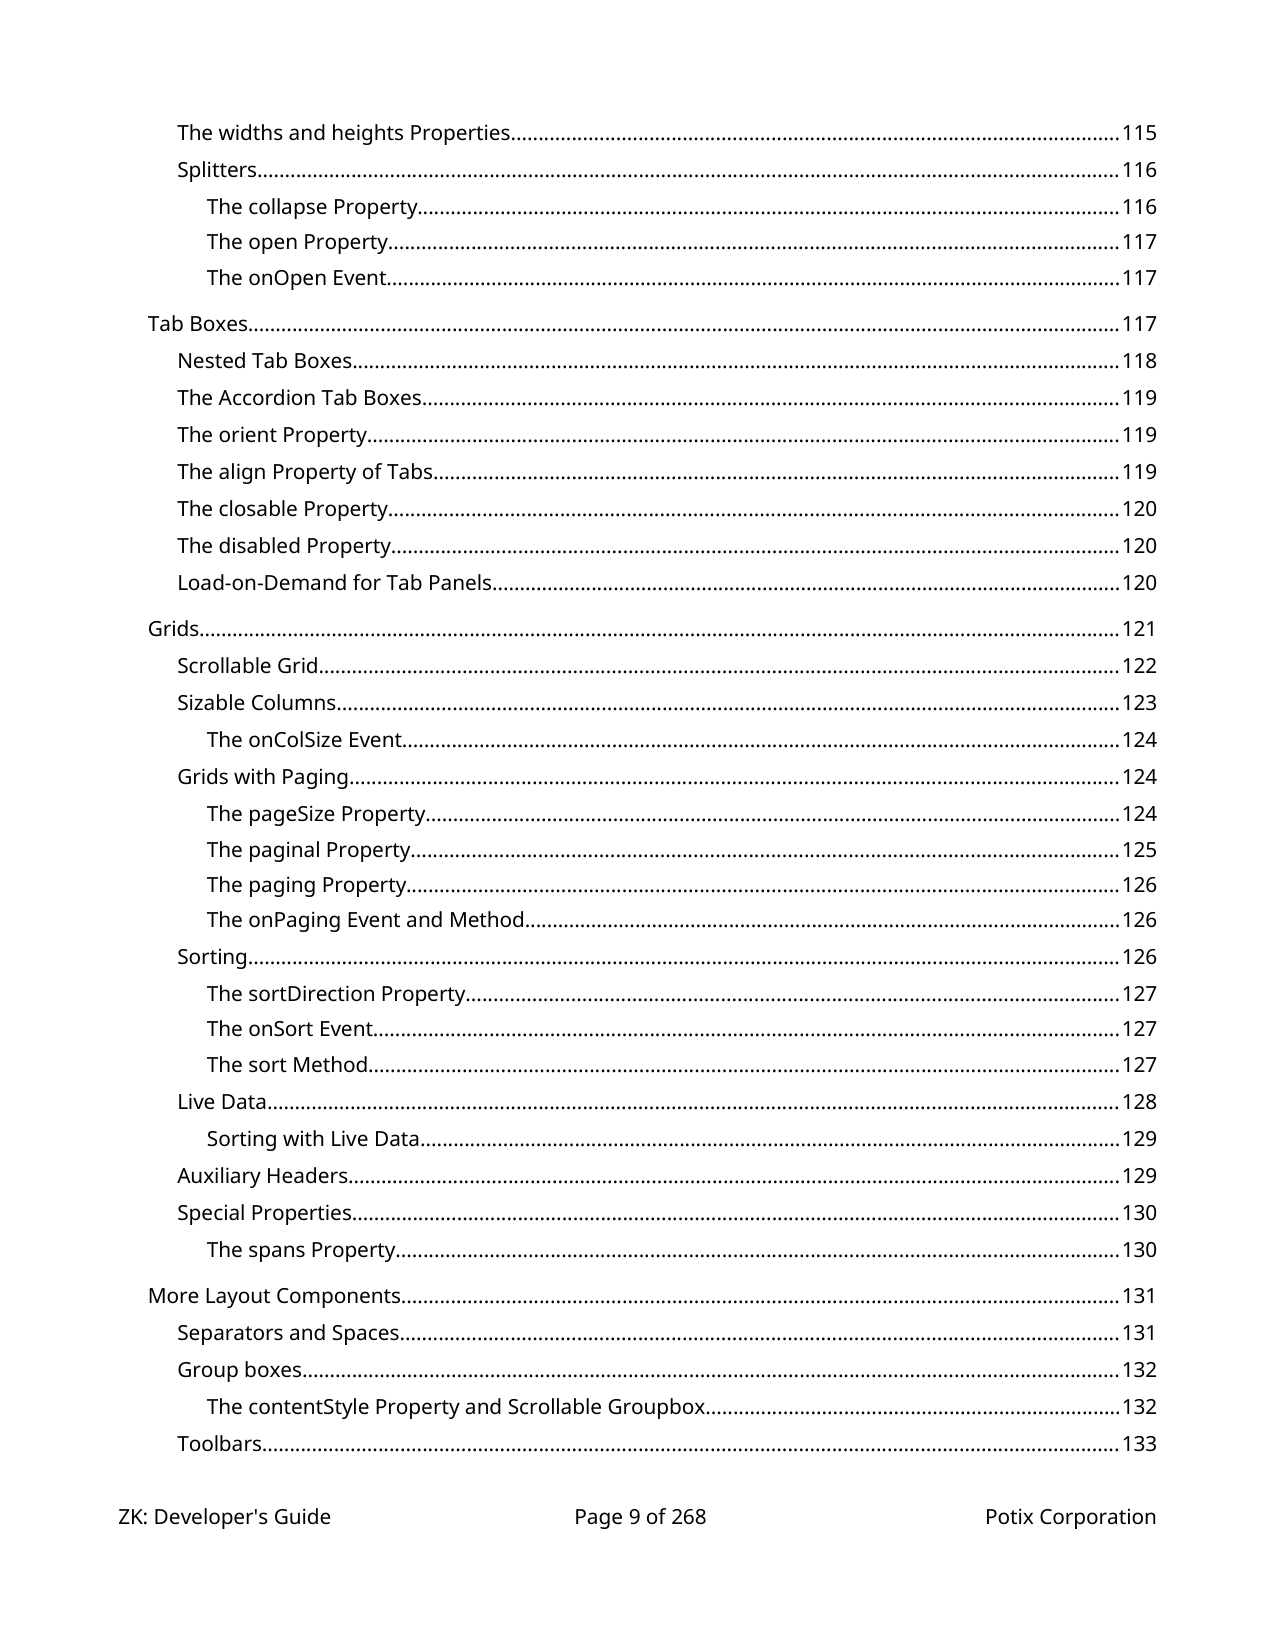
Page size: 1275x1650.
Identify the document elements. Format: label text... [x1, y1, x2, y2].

text The paginal Property 125 [207, 835, 1157, 863]
text Sorting 126 [177, 942, 1157, 971]
text Load-on-Demand for Tab Panels 120 [177, 568, 1157, 596]
text Group boxes 132 [177, 1355, 1157, 1383]
text Splitters 116 [177, 155, 1157, 183]
text The align Property of Tabs 119 [177, 457, 1157, 485]
text The orient Property 119 [177, 420, 1157, 448]
text Sizable Columns 123 [177, 688, 1157, 717]
text Grids 121 [148, 614, 1157, 642]
text The open Property 117 [207, 227, 1157, 256]
text Separators and Spaces 131 [177, 1318, 1157, 1346]
text The collapse Property 116 [207, 192, 1157, 221]
text The paging Property 126 [207, 870, 1157, 898]
text Tab Boxes 117 [148, 309, 1157, 337]
text The closable Property 120 [177, 494, 1157, 522]
text Auxiliary Headers 129 [177, 1161, 1157, 1189]
text The onPaging Event and Method 126 [207, 905, 1157, 933]
text The disabled Property 120 [177, 531, 1157, 559]
text The sortDirection Property 127 [207, 979, 1157, 1008]
text The Accordion Tab Boxes 119 [177, 383, 1157, 411]
text The spans Property 130 [207, 1235, 1157, 1263]
text The onOpen Event 117 [207, 263, 1157, 291]
text Live Data 128 [177, 1087, 1157, 1115]
text Grids with Paging 124 [177, 762, 1157, 791]
text Scrollable Grid 122 [177, 651, 1157, 679]
text More Layout Components 131 [148, 1281, 1157, 1309]
text Sorting with Live Data 129 [207, 1124, 1157, 1152]
text The onSort Event 127 [207, 1014, 1157, 1043]
text Nested Tab Boxes 118 [177, 346, 1157, 374]
text The widths and heights Properties 115 [177, 118, 1157, 146]
text Toolbars 133 [177, 1429, 1157, 1458]
text The sort Method 127 [207, 1050, 1157, 1078]
text The onColSize Event 124 [207, 725, 1157, 754]
text The contentStyle Property and Scrollable Groupbox 132 [207, 1392, 1157, 1421]
text The pageSize Property 124 [207, 799, 1157, 828]
text Special Properties 130 [177, 1198, 1157, 1226]
